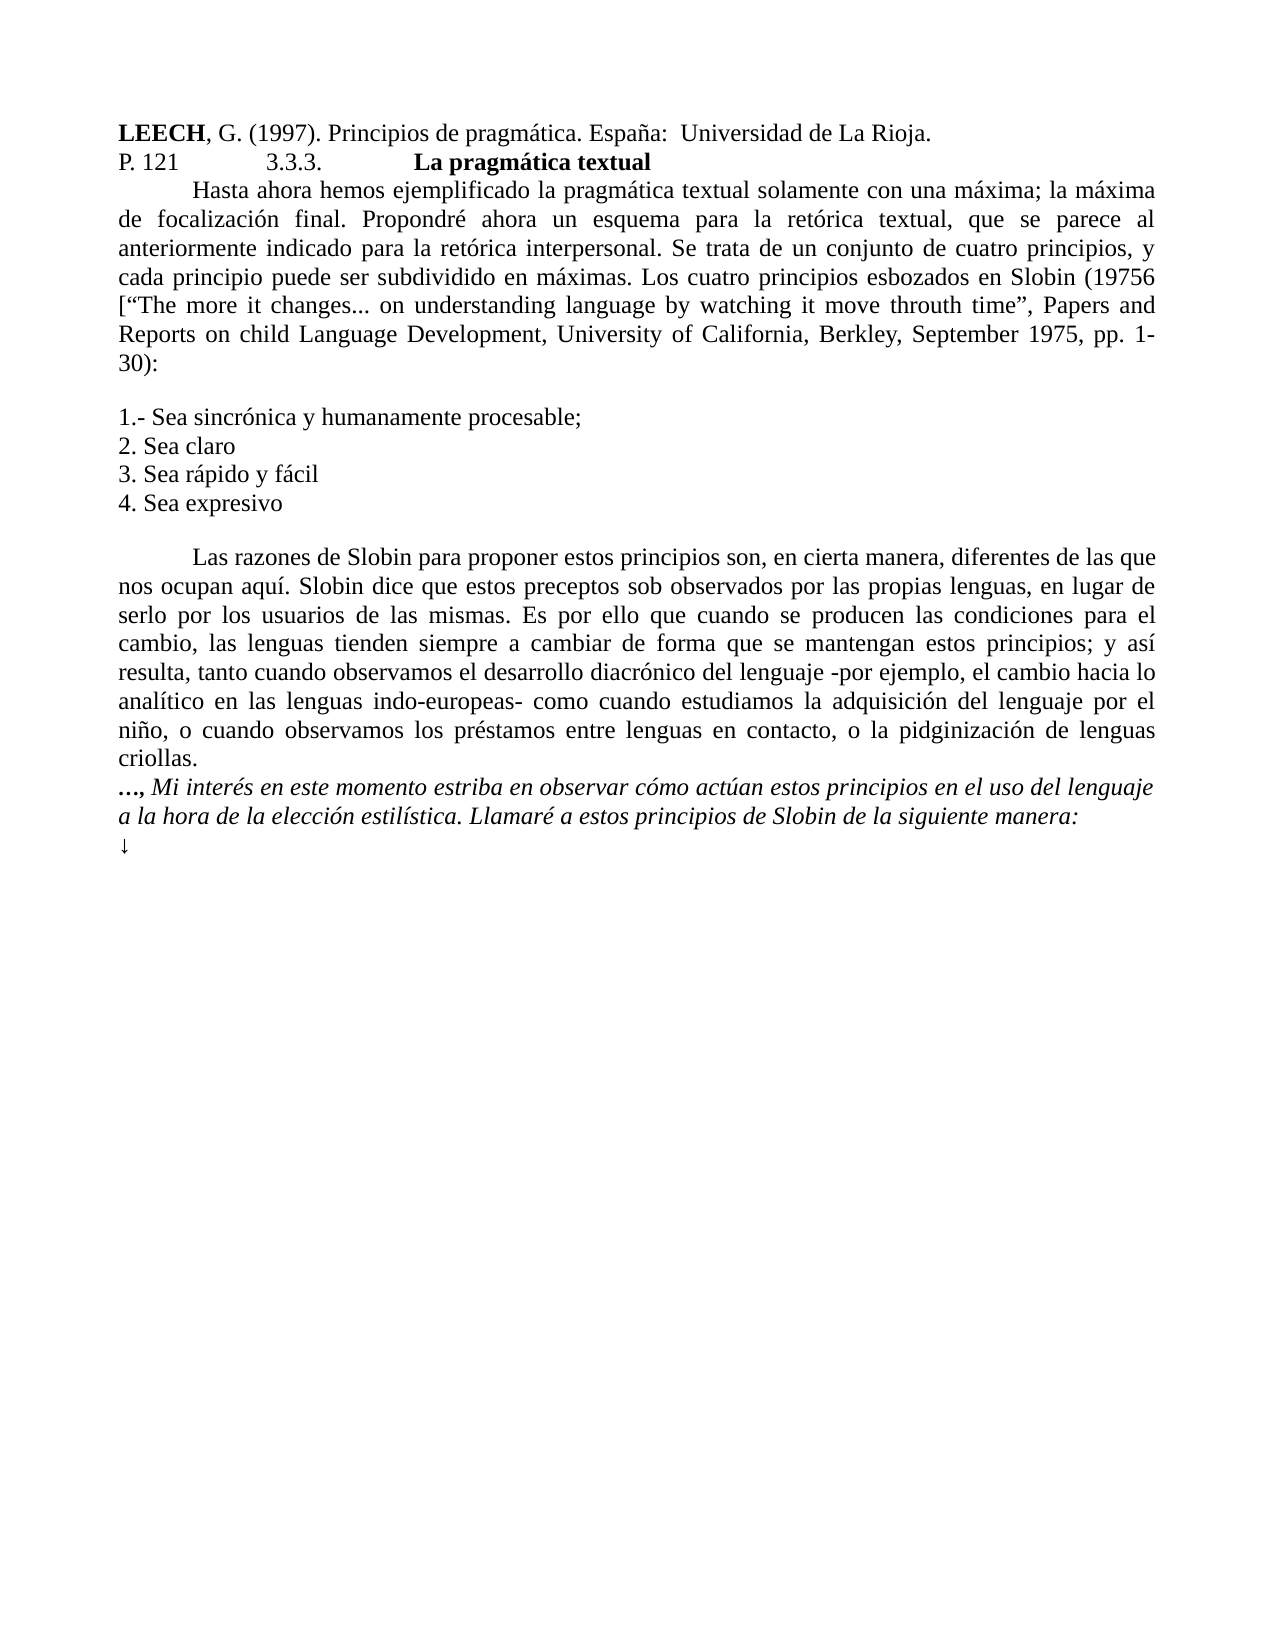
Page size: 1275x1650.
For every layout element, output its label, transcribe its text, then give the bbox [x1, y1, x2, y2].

text …, Mi interés en este momento estriba en observar cómo actúan estos principios en el uso del lenguaje a la hora de la elección estilística. Llamaré a estos principios de Slobin de la siguiente manera: [118, 772, 1157, 830]
text 3. Sea rápido y fácil [118, 459, 1157, 488]
text ↓ [118, 830, 1157, 858]
text LEECH, G. (1997). Principios de pragmática. España: Universidad de La Rioja. [118, 118, 1157, 147]
text 2. Sea claro [118, 431, 1157, 459]
text P. 121 3.3.3. La pragmática textual [118, 147, 1157, 176]
text Las razones de Slobin para proponer estos principios son, en cierta manera, diferentes de las que nos ocupan aquí. Slobin dice que estos preceptos sob observados por las propias lenguas, en lugar de serlo por los usuarios de las mismas. Es por ello que cuando se producen las condiciones para el cambio, las lenguas tienden siempre a cambiar de forma que se mantengan estos principios; y así resulta, tanto cuando observamos el desarrollo diacrónico del lenguaje -por ejemplo, el cambio hacia lo analítico en las lenguas indo-europeas- como cuando estudiamos la adquisición del lenguaje por el niño, o cuando observamos los préstamos entre lenguas en contacto, o la pidginización de lenguas criollas. [118, 542, 1157, 772]
text Hasta ahora hemos ejemplificado la pragmática textual solamente con una máxima; la máxima de focalización final. Propondré ahora un esquema para la retórica textual, que se parece al anteriormente indicado para la retórica interpersonal. Se trata de un conjunto de cuatro principios, y cada principio puede ser subdividido en máximas. Los cuatro principios esbozados en Slobin (19756 [“The more it changes... on understanding language by watching it move throuth time”, Papers and Reports on child Language Development, University of California, Berkley, September 1975, pp. 1-30): [118, 176, 1157, 377]
text 1.- Sea sincrónica y humanamente procesable; [118, 402, 1157, 431]
text 4. Sea expresivo [118, 488, 1157, 517]
